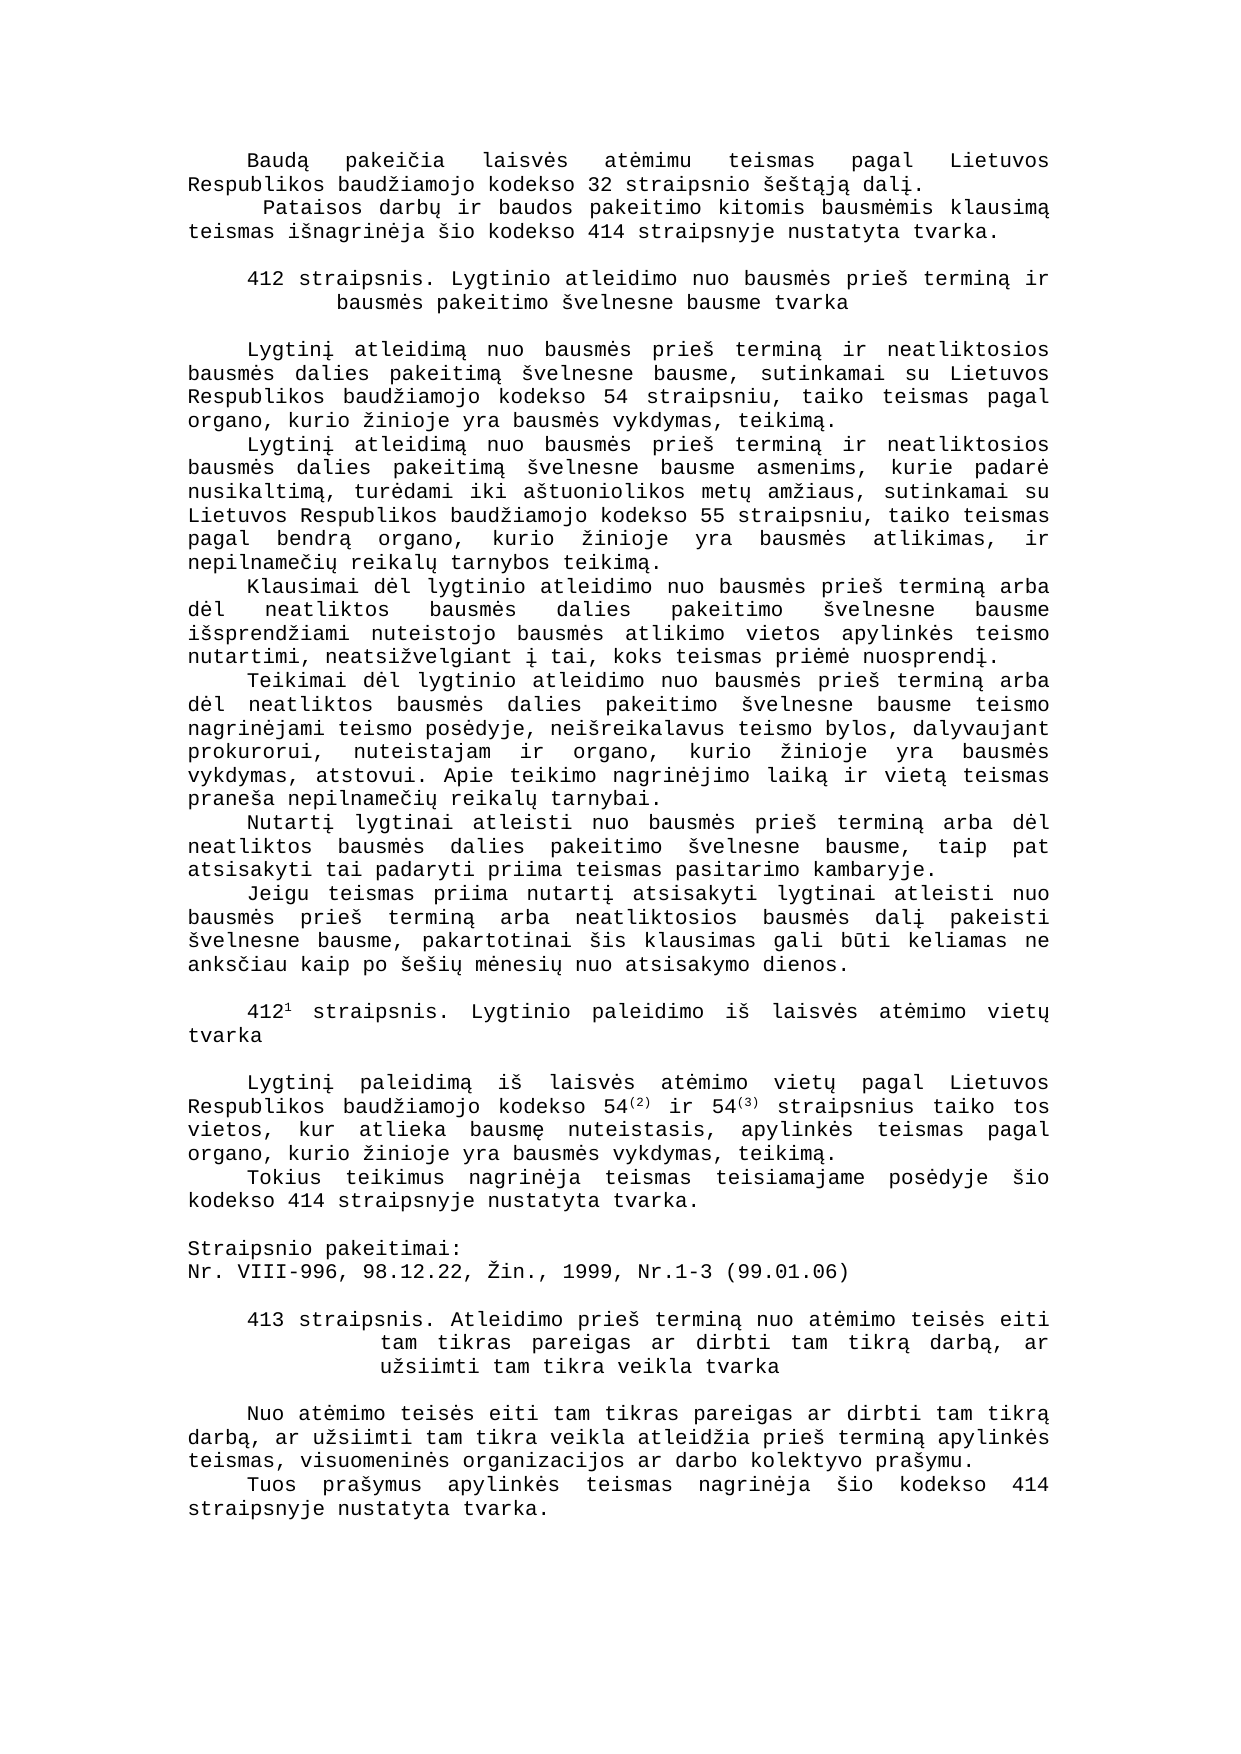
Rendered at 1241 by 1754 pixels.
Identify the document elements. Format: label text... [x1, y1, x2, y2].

text 4121 straipsnis. Lygtinio paleidimo iš laisvės atėmimo vietų tvarka [187, 1001, 1050, 1048]
text Jeigu teismas priima nutartį atsisakyti lygtinai atleisti nuo bausmės prieš terminą arba neatliktosios bausmės dalį pakeisti švelnesne bausme, pakartotinai šis klausimas gali būti keliamas ne anksčiau kaip po šešių mėnesių nuo atsisakymo dienos. [187, 883, 1050, 978]
text Straipsnio pakeitimai: [187, 1238, 1050, 1261]
text Pataisos darbų ir baudos pakeitimo kitomis bausmėmis klausimą teismas išnagrinėja šio kodekso 414 straipsnyje nustatyta tvarka. [187, 197, 1050, 244]
text Tuos prašymus apylinkės teismas nagrinėja šio kodekso 414 straipsnyje nustatyta tvarka. [187, 1474, 1050, 1521]
text Nutartį lygtinai atleisti nuo bausmės prieš terminą arba dėl neatliktos bausmės dalies pakeitimo švelnesne bausme, taip pat atsisakyti tai padaryti priima teismas pasitarimo kambaryje. [187, 812, 1050, 883]
text Nuo atėmimo teisės eiti tam tikras pareigas ar dirbti tam tikrą darbą, ar užsiimti tam tikra veikla atleidžia prieš terminą apylinkės teismas, visuomeninės organizacijos ar darbo kolektyvo prašymu. [187, 1403, 1050, 1474]
text 412 straipsnis. Lygtinio atleidimo nuo bausmės prieš terminą ir bausmės pakeitimo švelnesne bausme tvarka [247, 268, 1050, 316]
text Lygtinį paleidimą iš laisvės atėmimo vietų pagal Lietuvos Respublikos baudžiamojo kodekso 54(2) ir 54(3) straipsnius taiko tos vietos, kur atlieka bausmę nuteistasis, apylinkės teismas pagal organo, kurio žinioje yra bausmės vykdymas, teikimą. [187, 1072, 1050, 1167]
text 413 straipsnis. Atleidimo prieš terminą nuo atėmimo teisės eiti tam tikras pareigas ar dirbti tam tikrą darbą, ar užsiimti tam tikra veikla tvarka [247, 1309, 1050, 1379]
text Klausimai dėl lygtinio atleidimo nuo bausmės prieš terminą arba dėl neatliktos bausmės dalies pakeitimo švelnesne bausme išsprendžiami nuteistojo bausmės atlikimo vietos apylinkės teismo nutartimi, neatsižvelgiant į tai, koks teismas priėmė nuosprendį. [187, 576, 1050, 670]
text Teikimai dėl lygtinio atleidimo nuo bausmės prieš terminą arba dėl neatliktos bausmės dalies pakeitimo švelnesne bausme teismo nagrinėjami teismo posėdyje, neišreikalavus teismo bylos, dalyvaujant prokurorui, nuteistajam ir organo, kurio žinioje yra bausmės vykdymas, atstovui. Apie teikimo nagrinėjimo laiką ir vietą teismas praneša nepilnamečių reikalų tarnybai. [187, 670, 1050, 812]
text Tokius teikimus nagrinėja teismas teisiamajame posėdyje šio kodekso 414 straipsnyje nustatyta tvarka. [187, 1167, 1050, 1214]
text Baudą pakeičia laisvės atėmimu teismas pagal Lietuvos Respublikos baudžiamojo kodekso 32 straipsnio šeštąją dalį. [187, 150, 1050, 197]
text Nr. VIII-996, 98.12.22, Žin., 1999, Nr.1-3 (99.01.06) [187, 1261, 1050, 1285]
text Lygtinį atleidimą nuo bausmės prieš terminą ir neatliktosios bausmės dalies pakeitimą švelnesne bausme, sutinkamai su Lietuvos Respublikos baudžiamojo kodekso 54 straipsniu, taiko teismas pagal organo, kurio žinioje yra bausmės vykdymas, teikimą. [187, 339, 1050, 434]
text Lygtinį atleidimą nuo bausmės prieš terminą ir neatliktosios bausmės dalies pakeitimą švelnesne bausme asmenims, kurie padarė nusikaltimą, turėdami iki aštuoniolikos metų amžiaus, sutinkamai su Lietuvos Respublikos baudžiamojo kodekso 55 straipsniu, taiko teismas pagal bendrą organo, kurio žinioje yra bausmės atlikimas, ir nepilnamečių reikalų tarnybos teikimą. [187, 434, 1050, 576]
